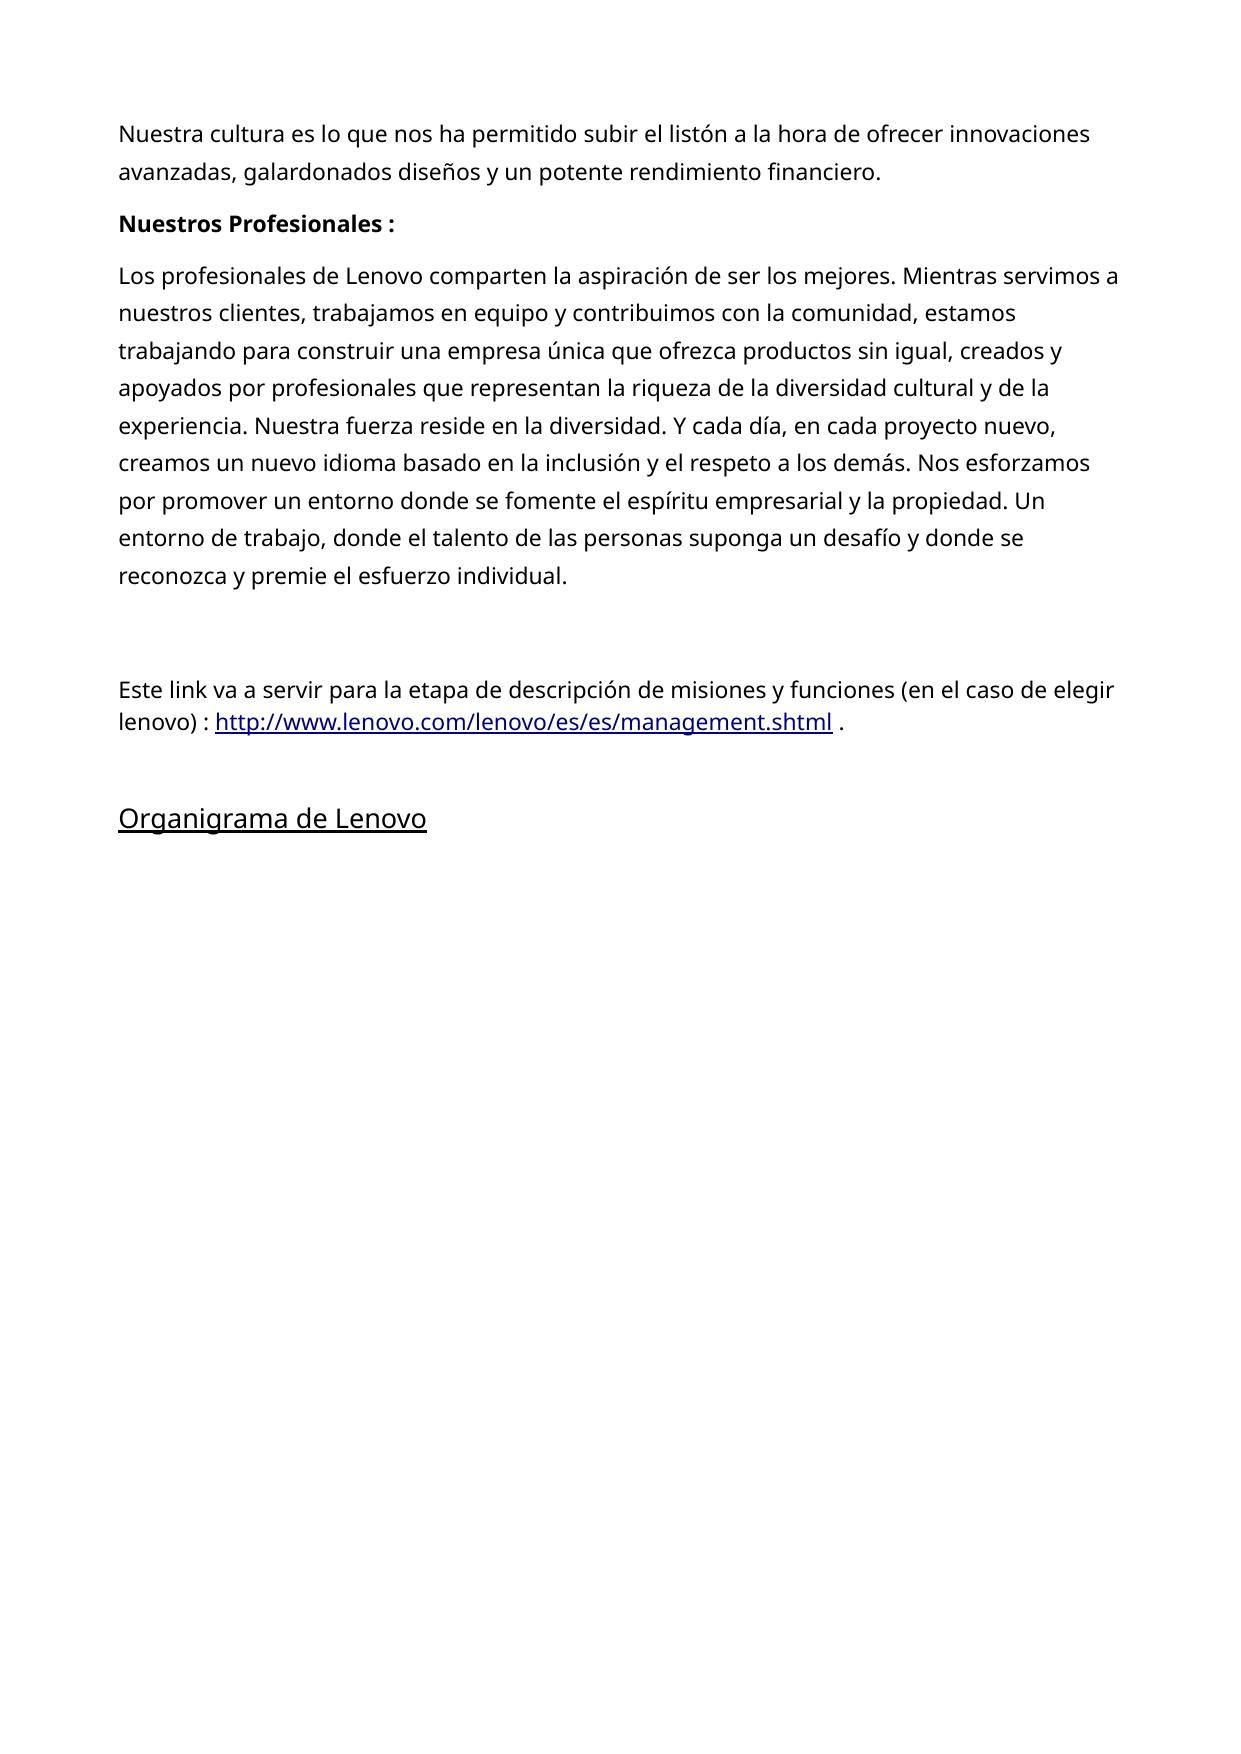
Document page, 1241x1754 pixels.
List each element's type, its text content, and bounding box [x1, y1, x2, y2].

text Los profesionales de Lenovo comparten la aspiración de ser los mejores. Mientras servimos a nuestros clientes, trabajamos en equipo y contribuimos con la comunidad, estamos trabajando para construir una empresa única que ofrezca productos sin igual, creados y apoyados por profesionales que representan la riqueza de la diversidad cultural y de la experiencia. Nuestra fuerza reside en la diversidad. Y cada día, en cada proyecto nuevo, creamos un nuevo idioma basado en la inclusión y el respeto a los demás. Nos esforzamos por promover un entorno donde se fomente el espíritu empresarial y la propiedad. Un entorno de trabajo, donde el talento de las personas suponga un desafío y donde se reconozca y premie el esfuerzo individual. [118, 260, 1122, 591]
text Organigrama de Lenovo [118, 799, 1122, 836]
text Este link va a servir para la etapa de descripción de misiones y funciones (en el caso de elegir lenovo) : http://www.lenovo.com/lenovo/es/es/management.shtml . [118, 643, 1122, 737]
text Nuestros Profesionales : [118, 208, 1122, 239]
text Nuestra cultura es lo que nos ha permitido subir el listón a la hora de ofrecer innovaciones avanzadas, galardonados diseños y un potente rendimiento financiero. [118, 118, 1122, 187]
